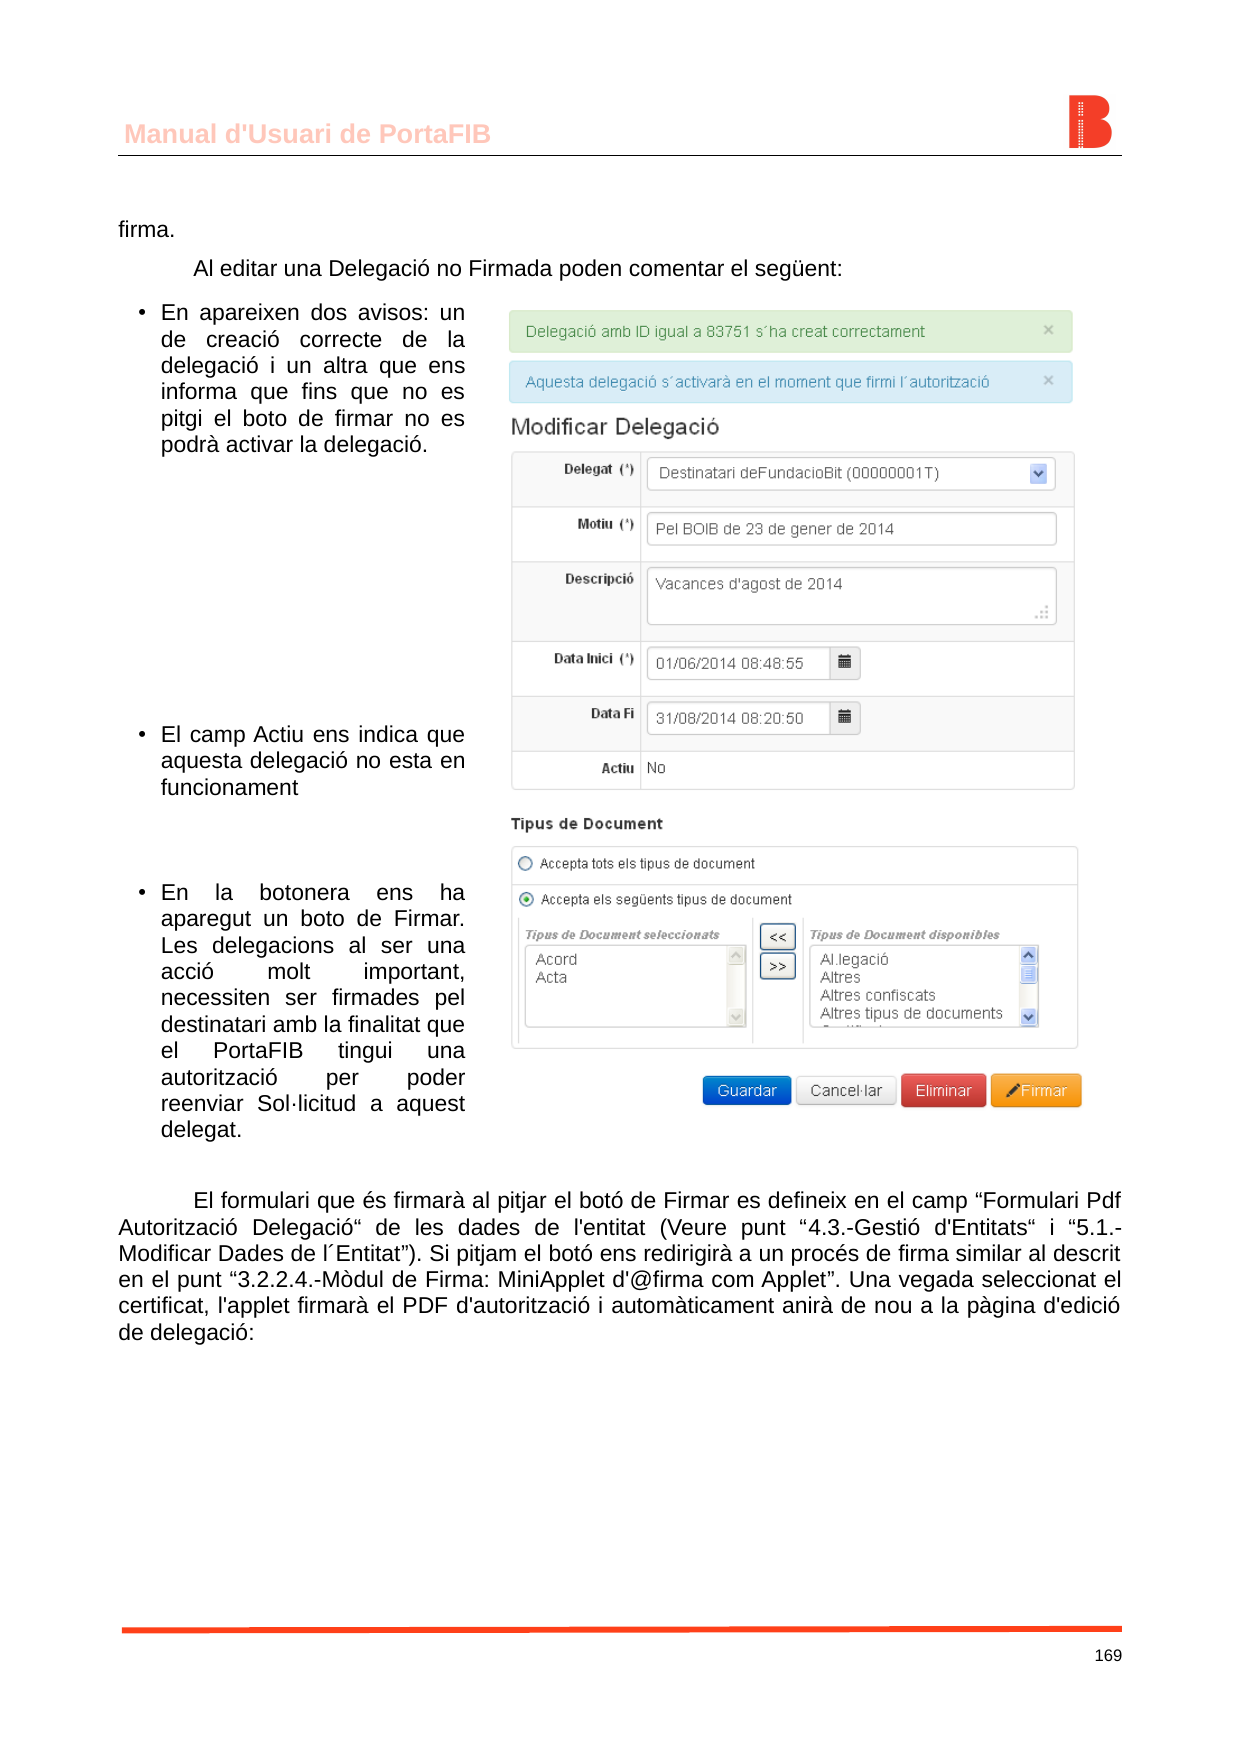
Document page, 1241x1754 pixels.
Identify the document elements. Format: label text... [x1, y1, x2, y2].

text firma. [118, 216, 1122, 242]
table_header [471, 294, 1122, 1148]
picture [499, 299, 1094, 1123]
text El formulari que és firmarà al pitjar el botó de Firmar es defineix en el camp “Formulari Pdf Autorització Delegació“ de les dades de l'entitat (Veure punt “4.3Gestió d'Entitats“ i “5.1Modificar Dades de l´Entitat”). Si pitjam el botó ens redirigirà a un procés de firma similar al descrit en el punt “3.2.2.4Mòdul de Firma: MiniApplet d'@firma com Applet”. Una vegada seleccionat el certificat, l'applet firmarà el PDF d'autorització i automàticament anirà de nou a la pàgina d'edició de delegació: [118, 1187, 1122, 1345]
table_header En apareixen dos avisos: un de creació correcte de la delegació i un altra que ens informa que fins que no es pitgi el boto de firmar no es podrà activar la delegació. El camp Actiu ens indica que aquesta delegació no esta en funcionament En la botonera ens ha aparegut un boto de Firmar. Les delegacions al ser una acció molt important, necessiten ser firmades pel destinatari amb la finalitat que el PortaFIB tingui una autorització per poder reenviar Sol·licitud a aquest delegat. [118, 294, 471, 1148]
picture [1063, 94, 1117, 150]
text Al editar una Delegació no Firmada poden comentar el següent: [118, 254, 1122, 281]
